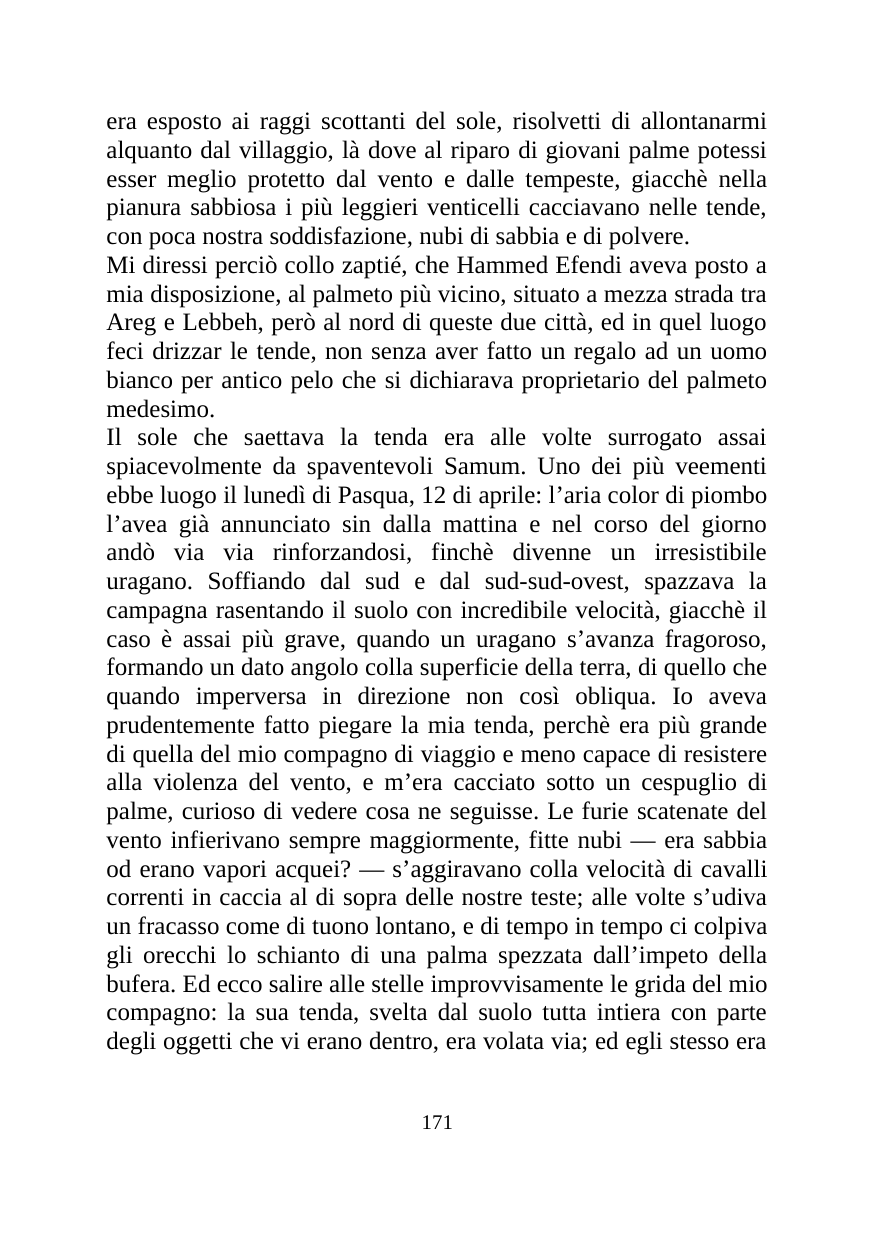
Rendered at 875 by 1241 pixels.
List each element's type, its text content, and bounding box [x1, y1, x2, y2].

text Mi diressi perciò collo zaptié, che Hammed Efendi aveva posto a mia disposizione, al palmeto più vicino, situato a mezza strada tra Areg e Lebbeh, però al nord di queste due città, ed in quel luogo feci drizzar le tende, non senza aver fatto un regalo ad un uomo bianco per antico pelo che si dichiarava proprietario del palmeto medesimo. [106, 250, 768, 422]
text Il sole che saettava la tenda era alle volte surrogato assai spiacevolmente da spaventevoli Samum. Uno dei più veementi ebbe luogo il lunedì di Pasqua, 12 di aprile: l’aria color di piombo l’avea già annunciato sin dalla mattina e nel corso del giorno andò via via rinforzandosi, finchè divenne un irresistibile uragano. Soffiando dal sud e dal sud-sud-ovest, spazzava la campagna rasentando il suolo con incredibile velocità, giacchè il caso è assai più grave, quando un uragano s’avanza fragoroso, formando un dato angolo colla superficie della terra, di quello che quando imperversa in direzione non così obliqua. Io aveva prudentemente fatto piegare la mia tenda, perchè era più grande di quella del mio compagno di viaggio e meno capace di resistere alla violenza del vento, e m’era cacciato sotto un cespuglio di palme, curioso di vedere cosa ne seguisse. Le furie scatenate del vento infierivano sempre maggiormente, fitte nubi — era sabbia od erano vapori acquei? — s’aggiravano colla velocità di cavalli correnti in caccia al di sopra delle nostre teste; alle volte s’udiva un fracasso come di tuono lontano, e di tempo in tempo ci colpiva gli orecchi lo schianto di una palma spezzata dall’impeto della bufera. Ed ecco salire alle stelle improvvisamente le grida del mio compagno: la sua tenda, svelta dal suolo tutta intiera con parte degli oggetti che vi erano dentro, era volata via; ed egli stesso era [106, 422, 768, 1055]
text era esposto ai raggi scottanti del sole, risolvetti di allontanarmi alquanto dal villaggio, là dove al riparo di giovani palme potessi esser meglio protetto dal vento e dalle tempeste, giacchè nella pianura sabbiosa i più leggieri venticelli cacciavano nelle tende, con poca nostra soddisfazione, nubi di sabbia e di polvere. [106, 106, 768, 250]
